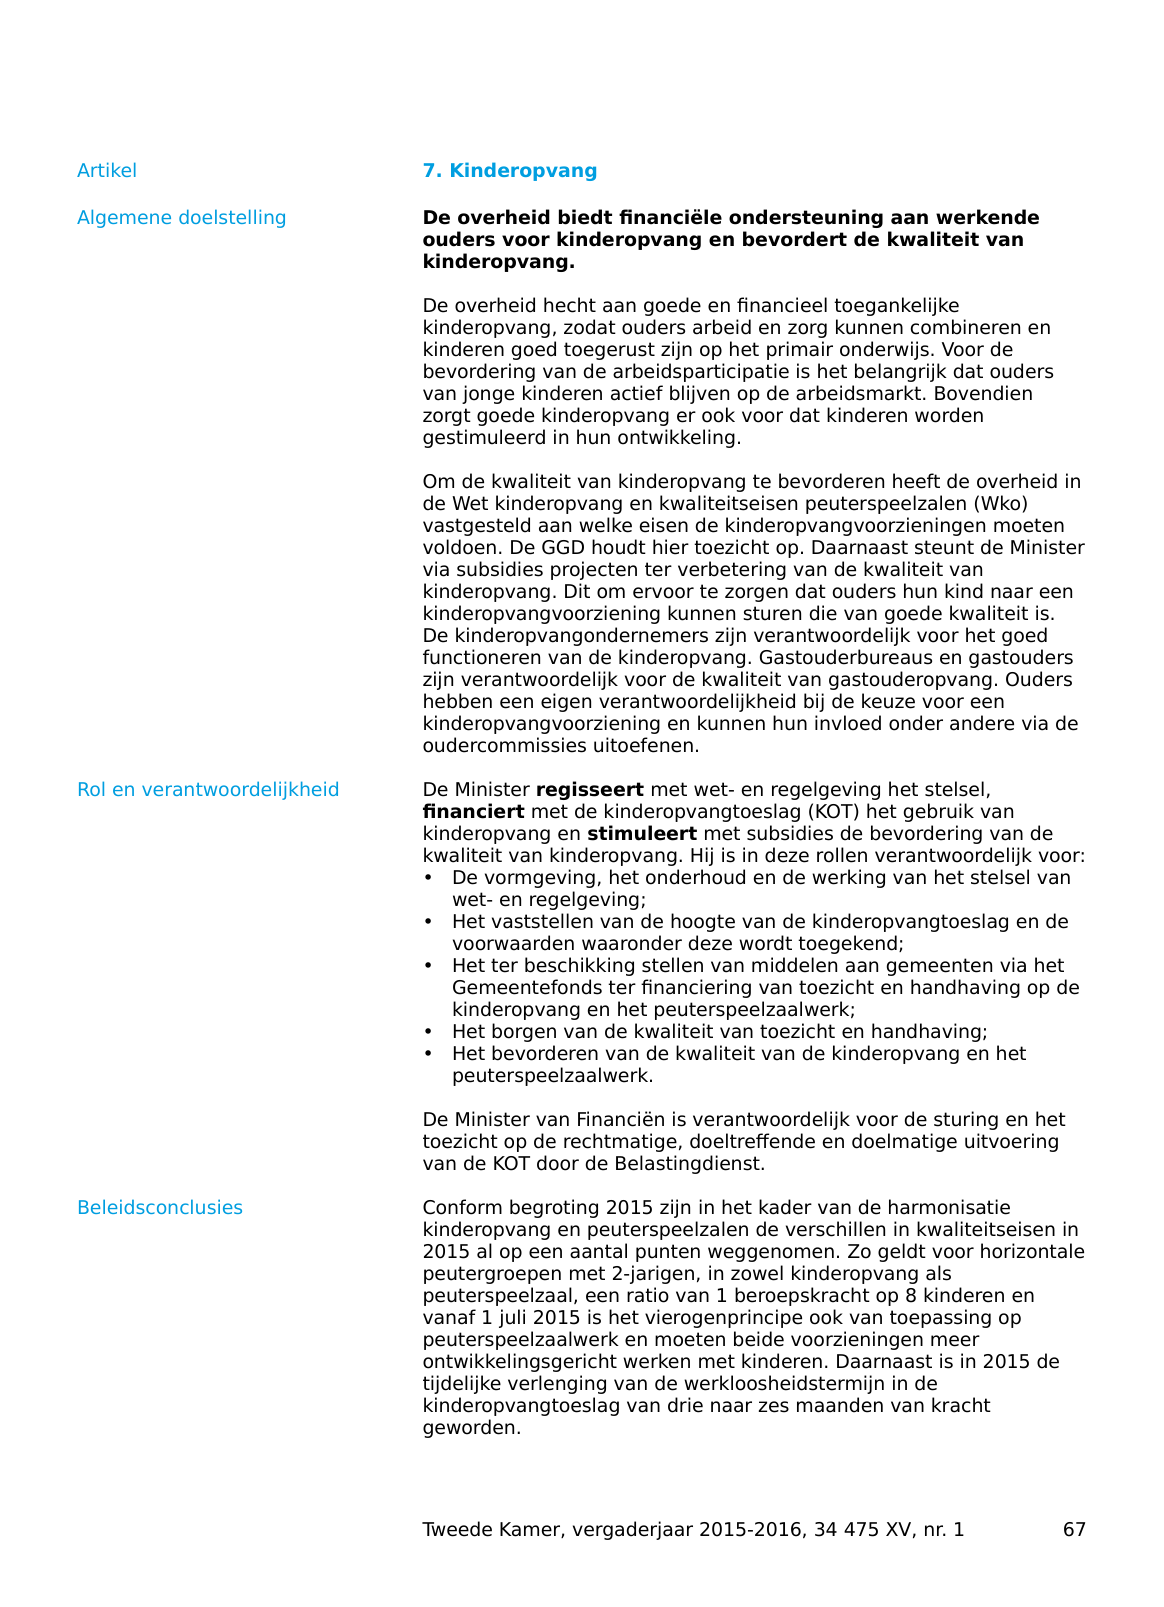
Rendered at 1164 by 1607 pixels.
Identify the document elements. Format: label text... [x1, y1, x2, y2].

text Beleidsconclusies [77, 1197, 399, 1219]
subtitle 7. Kinderopvang [422, 160, 1087, 182]
text Conform begroting 2015 zijn in het kader van de harmonisatie kinderopvang en peuterspeelzalen de verschillen in kwaliteitseisen in 2015 al op een aantal punten weggenomen. Zo geldt voor horizontale peutergroepen met 2-jarigen, in zowel kinderopvang als peuterspeelzaal, een ratio van 1 beroepskracht op 8 kinderen en vanaf 1 juli 2015 is het vierogenprincipe ook van toepassing op peuterspeelzaalwerk en moeten beide voorzieningen meer ontwikkelingsgericht werken met kinderen. Daarnaast is in 2015 de tijdelijke verlenging van de werkloosheidstermijn in de kinderopvangtoeslag van drie naar zes maanden van kracht geworden. [422, 1197, 1087, 1439]
text • Het bevorderen van de kwaliteit van de kinderopvang en het peuterspeelzaalwerk. [422, 1043, 1087, 1087]
text De Minister van Financiën is verantwoordelijk voor de sturing en het toezicht op de rechtmatige, doeltreffende en doelmatige uitvoering van de KOT door de Belastingdienst. [422, 1109, 1087, 1175]
text Artikel [77, 160, 399, 182]
text • Het vaststellen van de hoogte van de kinderopvangtoeslag en de voorwaarden waaronder deze wordt toegekend; [422, 911, 1087, 955]
text Rol en verantwoordelijkheid [77, 779, 399, 801]
text De overheid hecht aan goede en financieel toegankelijke kinderopvang, zodat ouders arbeid en zorg kunnen combineren en kinderen goed toegerust zijn op het primair onderwijs. Voor de bevordering van de arbeidsparticipatie is het belangrijk dat ouders van jonge kinderen actief blijven op de arbeidsmarkt. Bovendien zorgt goede kinderopvang er ook voor dat kinderen worden gestimuleerd in hun ontwikkeling. [422, 295, 1087, 449]
subtitle [77, 182, 399, 190]
text • De vormgeving, het onderhoud en de werking van het stelsel van wet- en regelgeving; [422, 867, 1087, 911]
text De overheid biedt financiële ondersteuning aan werkende ouders voor kinderopvang en bevordert de kwaliteit van kinderopvang. [422, 207, 1087, 273]
text Algemene doelstelling [77, 207, 399, 229]
text • Het borgen van de kwaliteit van toezicht en handhaving; [422, 1021, 1087, 1043]
text Om de kwaliteit van kinderopvang te bevorderen heeft de overheid in de Wet kinderopvang en kwaliteitseisen peuterspeelzalen (Wko) vastgesteld aan welke eisen de kinderopvangvoorzieningen moeten voldoen. De GGD houdt hier toezicht op. Daarnaast steunt de Minister via subsidies projecten ter verbetering van de kwaliteit van kinderopvang. Dit om ervoor te zorgen dat ouders hun kind naar een kinderopvangvoorziening kunnen sturen die van goede kwaliteit is. De kinderopvangondernemers zijn verantwoordelijk voor het goed functioneren van de kinderopvang. Gastouderbureaus en gastouders zijn verantwoordelijk voor de kwaliteit van gastouderopvang. Ouders hebben een eigen verantwoordelijkheid bij de keuze voor een kinderopvangvoorziening en kunnen hun invloed onder andere via de oudercommissies uitoefenen. [422, 471, 1087, 757]
text De Minister regisseert met wet- en regelgeving het stelsel, financiert met de kinderopvangtoeslag (KOT) het gebruik van kinderopvang en stimuleert met subsidies de bevordering van de kwaliteit van kinderopvang. Hij is in deze rollen verantwoordelijk voor: [422, 779, 1087, 867]
text [77, 229, 399, 237]
text • Het ter beschikking stellen van middelen aan gemeenten via het Gemeentefonds ter financiering van toezicht en handhaving op de kinderopvang en het peuterspeelzaalwerk; [422, 955, 1087, 1021]
